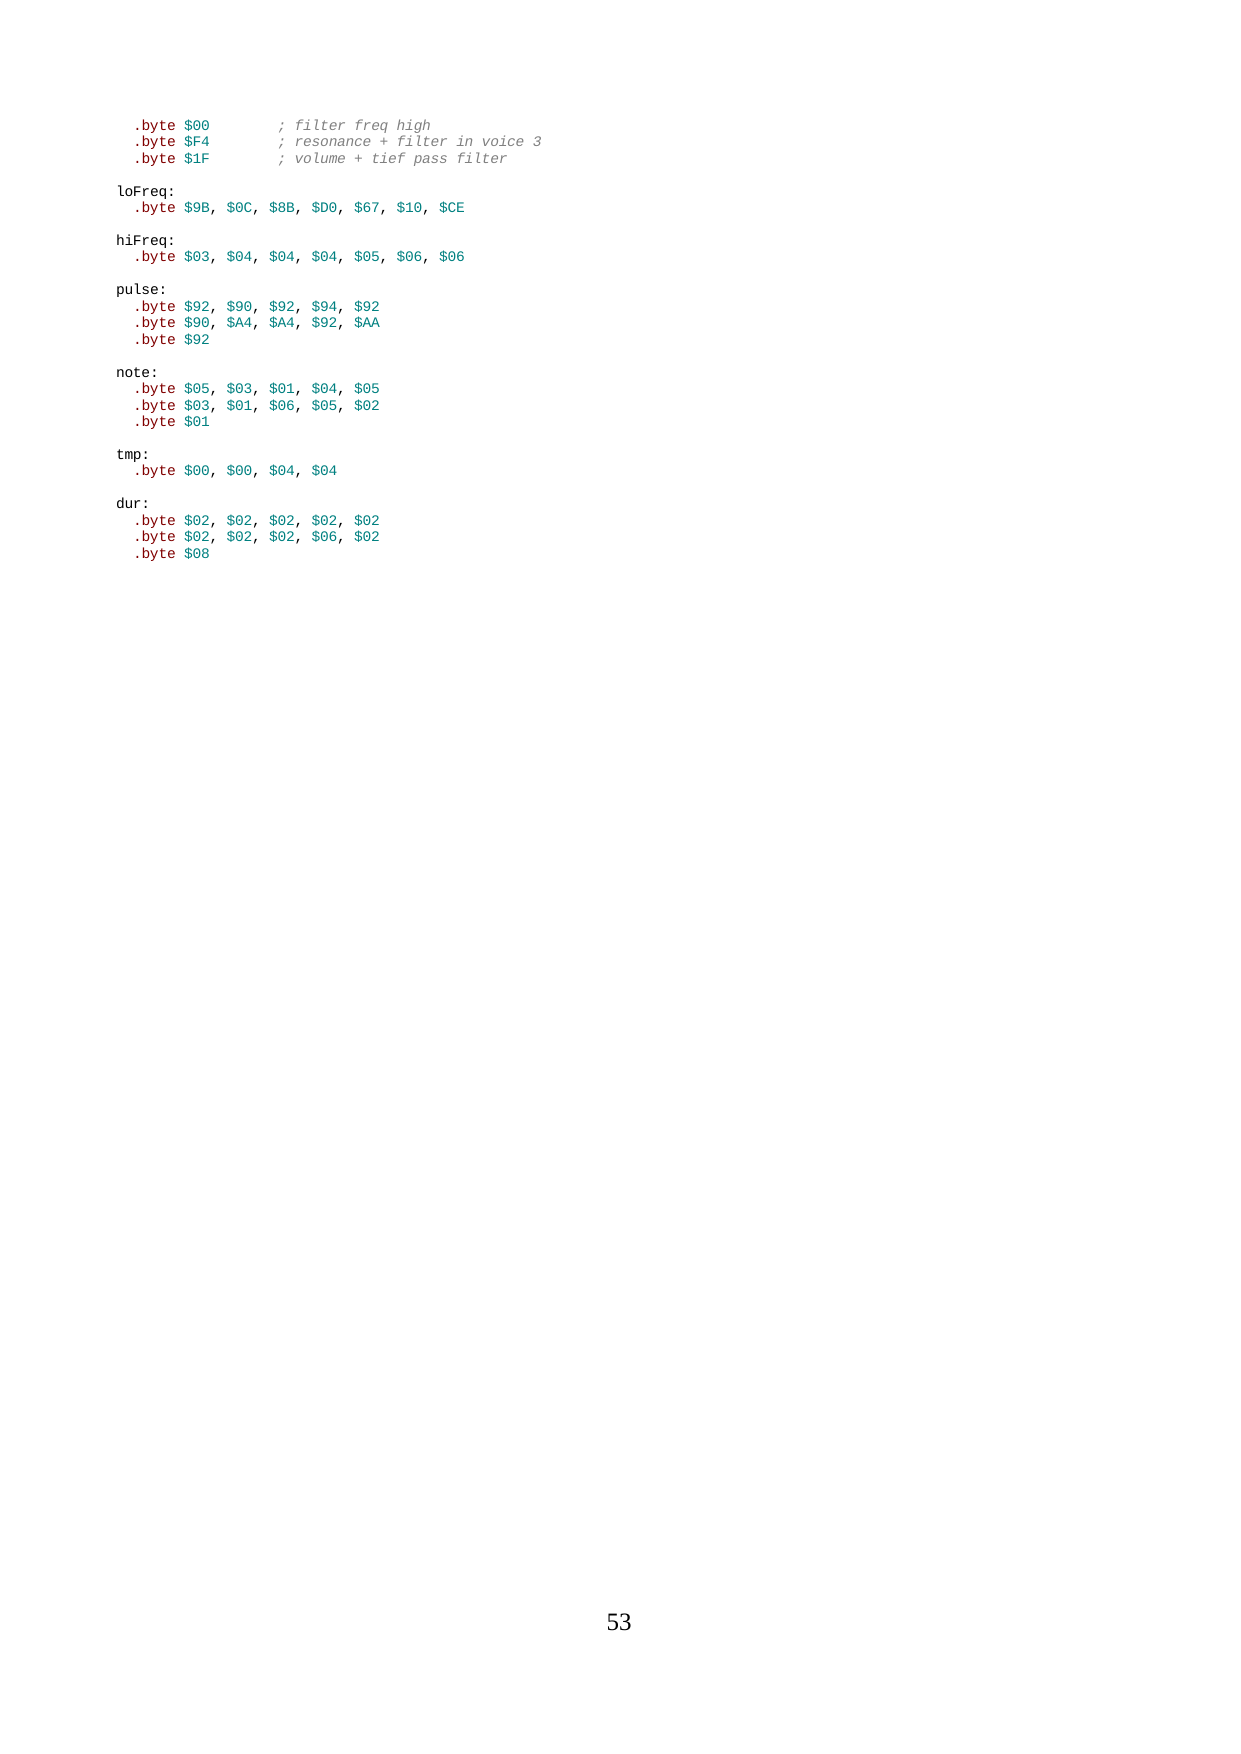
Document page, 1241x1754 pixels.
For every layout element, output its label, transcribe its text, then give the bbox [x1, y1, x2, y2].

text .byte $92, $90, $92, $94, $92 [116, 299, 1122, 316]
text .byte $08 [116, 546, 1122, 562]
text .byte $02, $02, $02, $02, $02 [116, 513, 1122, 529]
text .byte $00, $00, $04, $04 [116, 464, 1122, 480]
text dur: [116, 497, 1122, 513]
text .byte $03, $04, $04, $04, $05, $06, $06 [116, 250, 1122, 266]
text .byte $90, $A4, $A4, $92, $AA [116, 316, 1122, 332]
text loFreq: [116, 184, 1122, 200]
text tmp: [116, 447, 1122, 464]
text .byte $05, $03, $01, $04, $05 [116, 381, 1122, 398]
text .byte $03, $01, $06, $05, $02 [116, 398, 1122, 414]
text pulse: [116, 283, 1122, 299]
text .byte $01 [116, 414, 1122, 431]
text .byte $92 [116, 332, 1122, 348]
text .byte $02, $02, $02, $06, $02 [116, 529, 1122, 546]
text note: [116, 365, 1122, 381]
text .byte $1F ; volume + tief pass filter [116, 151, 1122, 167]
text .byte $00 ; filter freq high [116, 118, 1122, 134]
text hiFreq: [116, 233, 1122, 250]
text .byte $9B, $0C, $8B, $D0, $67, $10, $CE [116, 200, 1122, 217]
text .byte $F4 ; resonance + filter in voice 3 [116, 134, 1122, 151]
